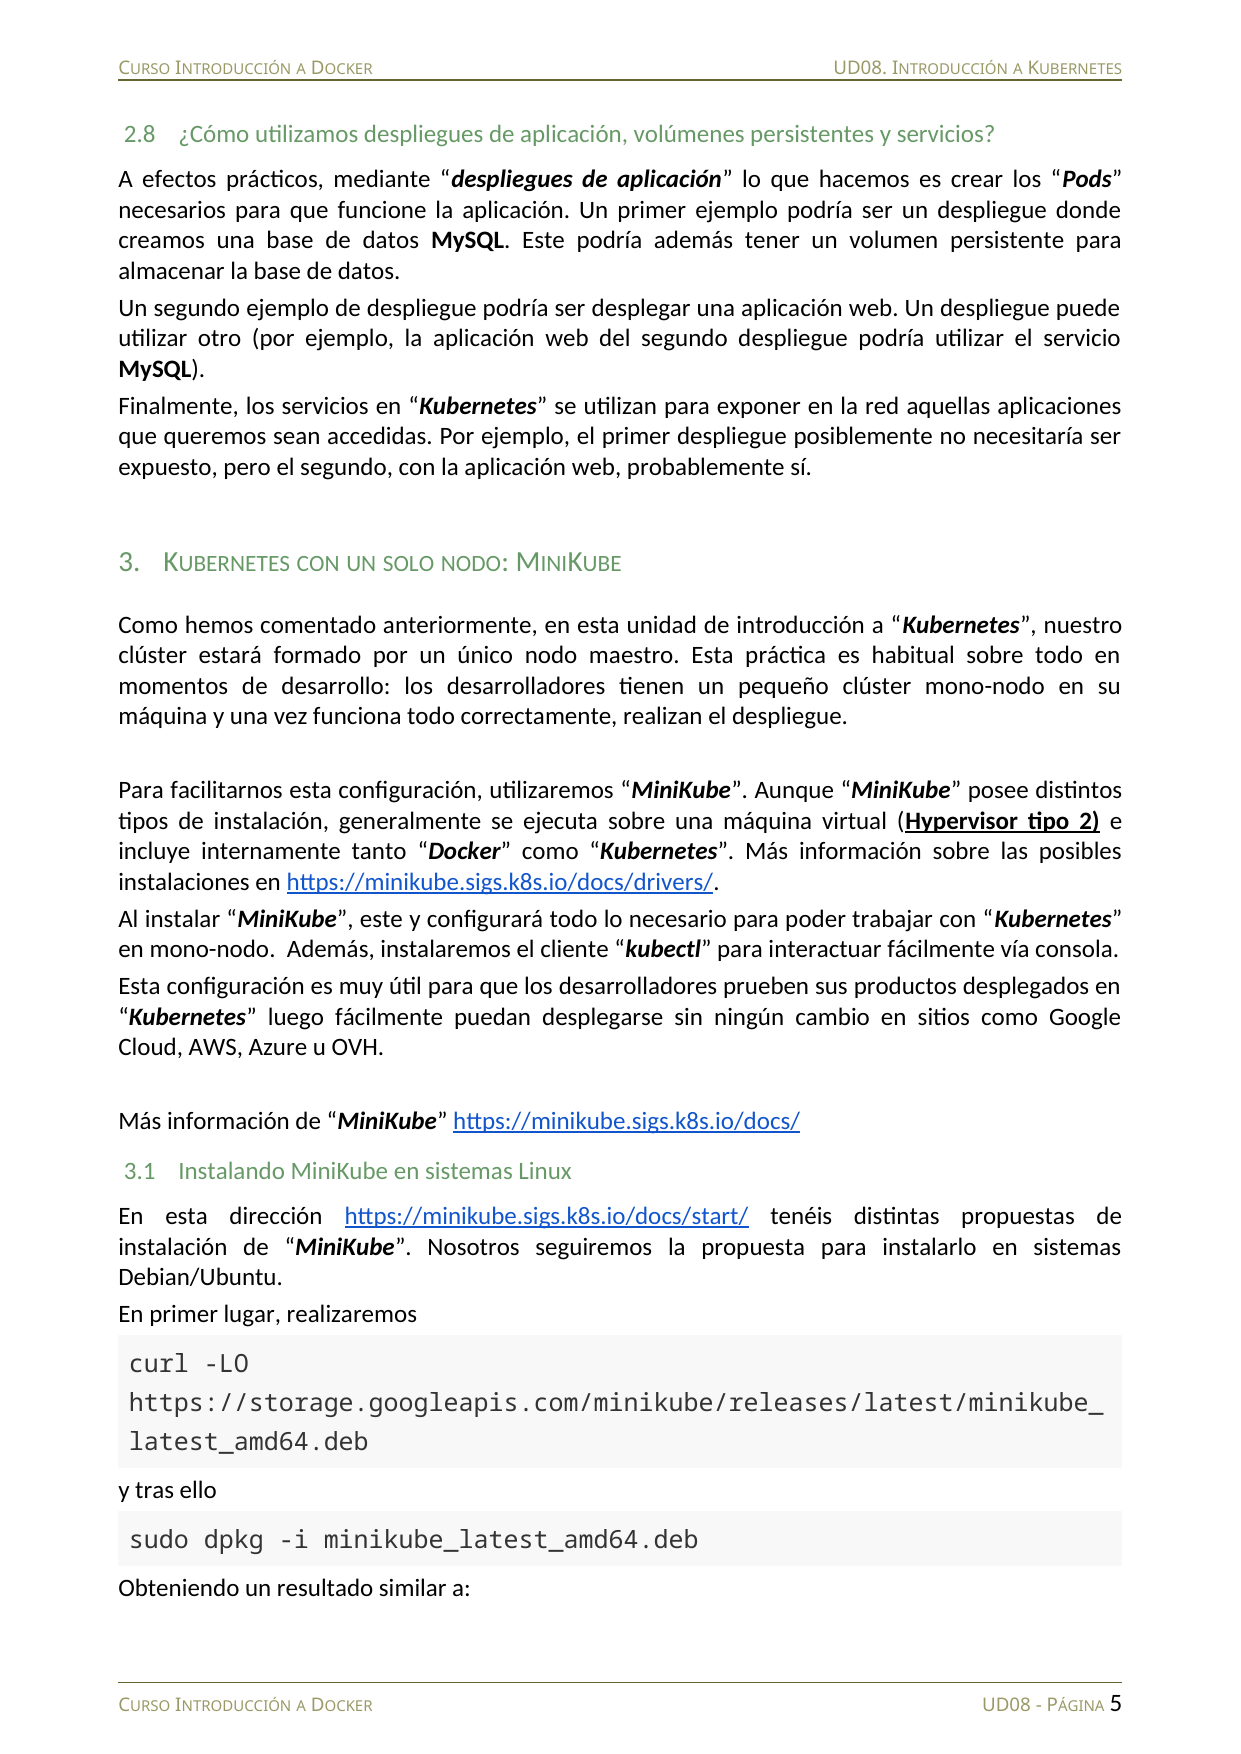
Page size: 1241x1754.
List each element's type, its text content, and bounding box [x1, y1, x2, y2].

text En primer lugar, realizaremos [118, 1298, 1122, 1329]
text Más información de “MiniKube” https://minikube.sigs.k8s.io/docs/ [118, 1106, 1122, 1136]
text En esta dirección https://minikube.sigs.k8s.io/docs/start/ tenéis distintas propuestas de instalación de “MiniKube”. Nosotros seguiremos la propuesta para instalarlo en sistemas Debian/Ubuntu. [118, 1200, 1122, 1292]
subtitle Kubernetes con un solo nodo: MiniKube [118, 543, 1122, 579]
table_header sudo dpkg -i minikube_latest_amd64.deb [118, 1511, 1122, 1566]
subtitle ¿Cómo utilizamos despliegues de aplicación, volúmenes persistentes y servicios? [118, 118, 1122, 148]
text A efectos prácticos, mediante “despliegues de aplicación” lo que hacemos es crear los “Pods” necesarios para que funcione la aplicación. Un primer ejemplo podría ser un despliegue donde creamos una base de datos MySQL. Este podría además tener un volumen persistente para almacenar la base de datos. [118, 163, 1122, 285]
text y tras ello [118, 1474, 1122, 1505]
text Como hemos comentado anteriormente, en esta unidad de introducción a “Kubernetes”, nuestro clúster estará formado por un único nodo maestro. Esta práctica es habitual sobre todo en momentos de desarrollo: los desarrolladores tienen un pequeño clúster mono-nodo en su máquina y una vez funciona todo correctamente, realizan el despliegue. [118, 609, 1122, 731]
text Un segundo ejemplo de despliegue podría ser desplegar una aplicación web. Un despliegue puede utilizar otro (por ejemplo, la aplicación web del segundo despliegue podría utilizar el servicio MySQL). [118, 292, 1122, 383]
subtitle Instalando MiniKube en sistemas Linux [118, 1155, 1122, 1185]
table_header curl -LO https://storage.googleapis.com/minikube/releases/latest/minikube_latest_amd64.deb [118, 1335, 1122, 1468]
text Obteniendo un resultado similar a: [118, 1572, 1122, 1603]
text Al instalar “MiniKube”, este y configurará todo lo necesario para poder trabajar con “Kubernetes” en mono-nodo. Además, instalaremos el cliente “kubectl” para interactuar fácilmente vía consola. [118, 903, 1122, 964]
text Finalmente, los servicios en “Kubernetes” se utilizan para exponer en la red aquellas aplicaciones que queremos sean accedidas. Por ejemplo, el primer despliegue posiblemente no necesitaría ser expuesto, pero el segundo, con la aplicación web, probablemente sí. [118, 390, 1122, 481]
text Esta configuración es muy útil para que los desarrolladores prueben sus productos desplegados en “Kubernetes” luego fácilmente puedan desplegarse sin ningún cambio en sitios como Google Cloud, AWS, Azure u OVH. [118, 971, 1122, 1062]
text Para facilitarnos esta configuración, utilizaremos “MiniKube”. Aunque “MiniKube” posee distintos tipos de instalación, generalmente se ejecuta sobre una máquina virtual (Hypervisor tipo 2) e incluye internamente tanto “Docker” como “Kubernetes”. Más información sobre las posibles instalaciones en https://minikube.sigs.k8s.io/docs/drivers/. [118, 774, 1122, 897]
